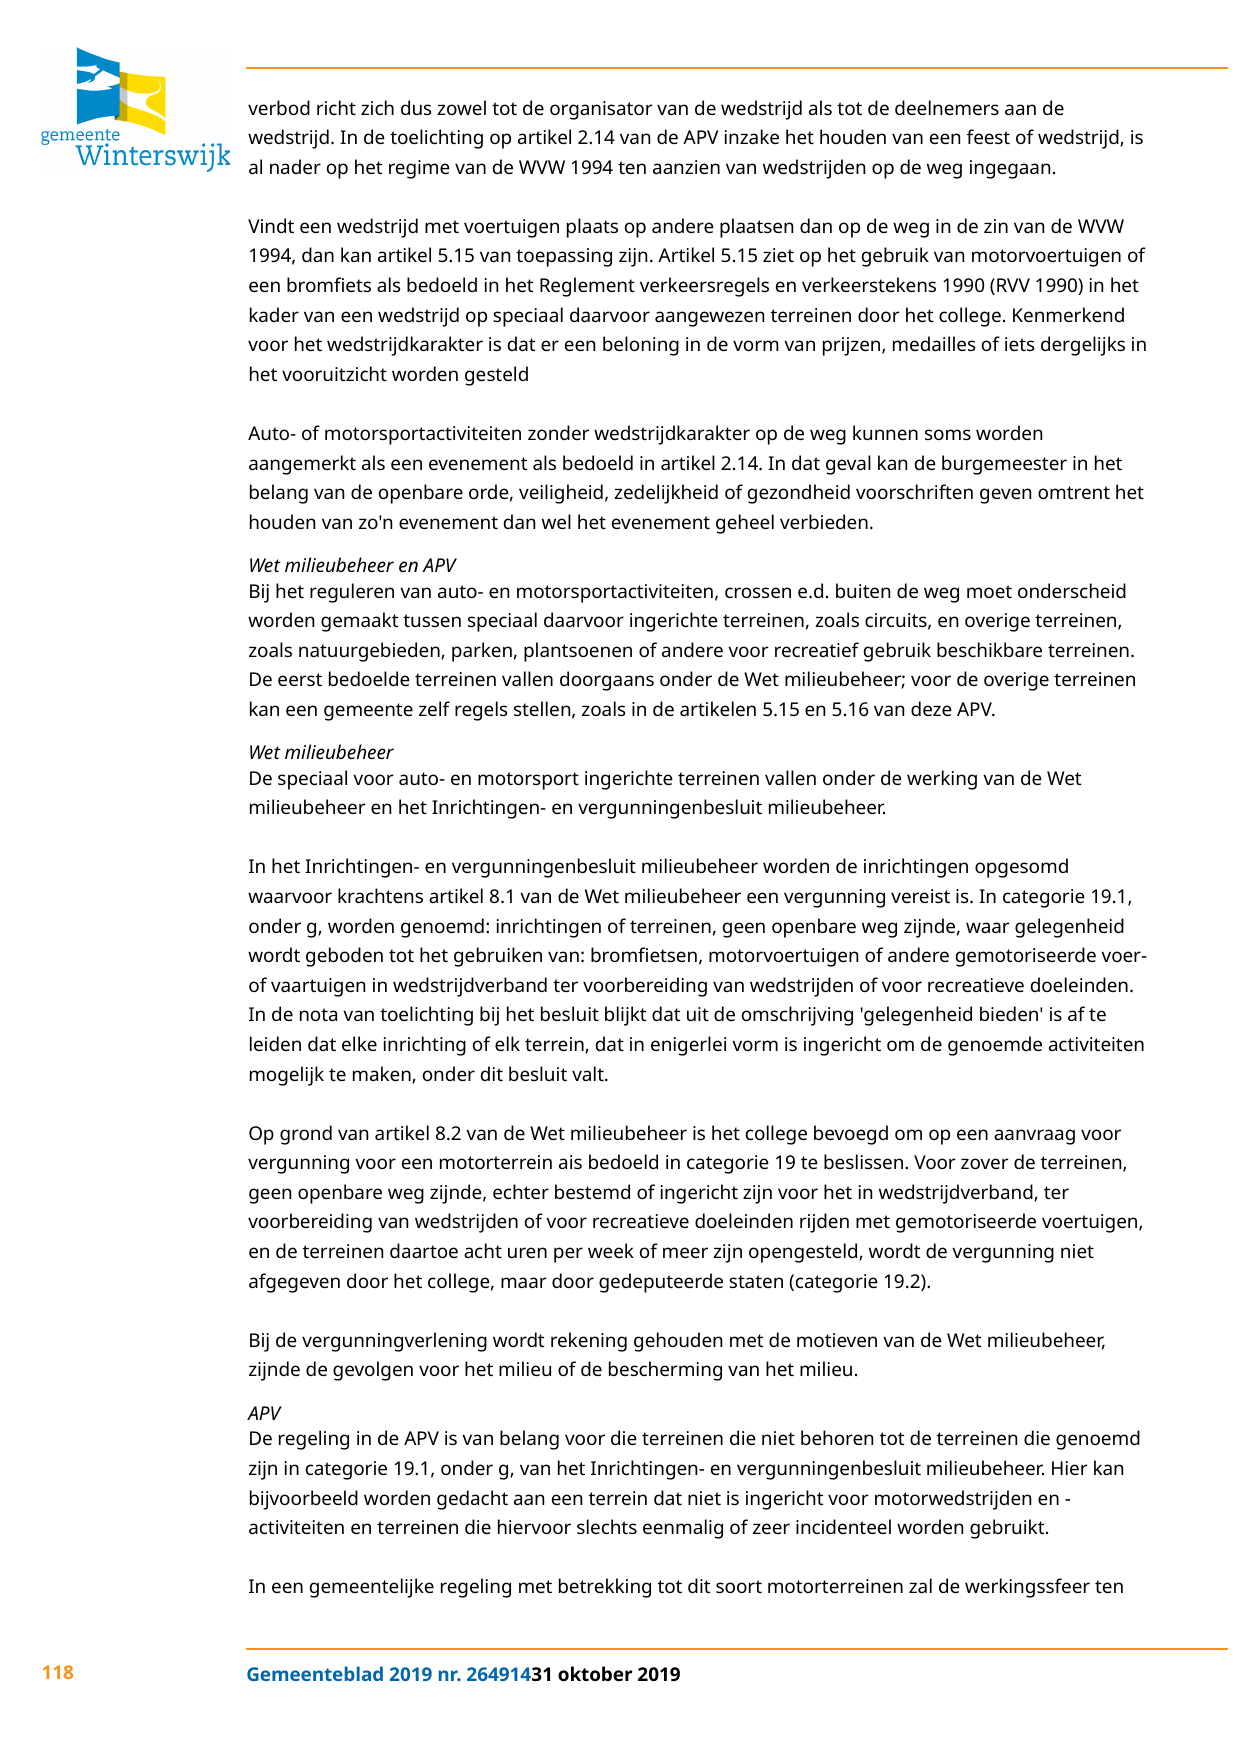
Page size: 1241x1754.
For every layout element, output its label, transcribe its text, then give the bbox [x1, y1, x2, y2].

text In een gemeentelijke regeling met betrekking tot dit soort motorterreinen zal de werkingssfeer ten [248, 1573, 1152, 1599]
picture [41, 47, 231, 172]
text De speciaal voor auto- en motorsport ingerichte terreinen vallen onder de werking van de Wet milieubeheer en het Inrichtingen- en vergunningenbesluit milieubeheer. [248, 765, 1152, 820]
text Auto- of motorsportactiviteiten zonder wedstrijdkarakter op de weg kunnen soms worden aangemerkt als een evenement als bedoeld in artikel 2.14. In dat geval kan de burgemeester in het belang van de openbare orde, veiligheid, zedelijkheid of gezondheid voorschriften geven omtrent het houden van zo'n evenement dan wel het evenement geheel verbieden. [248, 420, 1152, 535]
text Bij de vergunningverlening wordt rekening gehouden met de motieven van de Wet milieubeheer, zijnde de gevolgen voor het milieu of de bescherming van het milieu. [248, 1327, 1152, 1382]
text APV [248, 1400, 1152, 1426]
text verbod richt zich dus zowel tot de organisator van de wedstrijd als tot de deelnemers aan de wedstrijd. In de toelichting op artikel 2.14 van de APV inzake het houden van een feest of wedstrijd, is al nader op het regime van de WVW 1994 ten aanzien van wedstrijden op de weg ingegaan. [248, 95, 1152, 180]
text Wet milieubeheer en APV [248, 552, 1152, 578]
text De regeling in de APV is van belang voor die terreinen die niet behoren tot de terreinen die genoemd zijn in categorie 19.1, onder g, van het Inrichtingen- en vergunningenbesluit milieubeheer. Hier kan bijvoorbeeld worden gedacht aan een terrein dat niet is ingericht voor motorwedstrijden en -activiteiten en terreinen die hiervoor slechts eenmalig of zeer incidenteel worden gebruikt. [248, 1426, 1152, 1540]
text Wet milieubeheer [248, 739, 1152, 765]
text Bij het reguleren van auto- en motorsportactiviteiten, crossen e.d. buiten de weg moet onderscheid worden gemaakt tussen speciaal daarvoor ingerichte terreinen, zoals circuits, en overige terreinen, zoals natuurgebieden, parken, plantsoenen of andere voor recreatief gebruik beschikbare terreinen. De eerst bedoelde terreinen vallen doorgaans onder de Wet milieubeheer; voor de overige terreinen kan een gemeente zelf regels stellen, zoals in de artikelen 5.15 en 5.16 van deze APV. [248, 578, 1152, 722]
text Op grond van artikel 8.2 van de Wet milieubeheer is het college bevoegd om op een aanvraag voor vergunning voor een motorterrein ais bedoeld in categorie 19 te beslissen. Voor zover de terreinen, geen openbare weg zijnde, echter bestemd of ingericht zijn voor het in wedstrijdverband, ter voorbereiding van wedstrijden of voor recreatieve doeleinden rijden met gemotoriseerde voertuigen, en de terreinen daartoe acht uren per week of meer zijn opengesteld, wordt de vergunning niet afgegeven door het college, maar door gedeputeerde staten (categorie 19.2). [248, 1120, 1152, 1294]
picture [225, 153, 231, 162]
text In het Inrichtingen- en vergunningenbesluit milieubeheer worden de inrichtingen opgesomd waarvoor krachtens artikel 8.1 van de Wet milieubeheer een vergunning vereist is. In categorie 19.1, onder g, worden genoemd: inrichtingen of terreinen, geen openbare weg zijnde, waar gelegenheid wordt geboden tot het gebruiken van: bromfietsen, motorvoertuigen of andere gemotoriseerde voer- of vaartuigen in wedstrijdverband ter voorbereiding van wedstrijden of voor recreatieve doeleinden. In de nota van toelichting bij het besluit blijkt dat uit de omschrijving 'gelegenheid bieden' is af te leiden dat elke inrichting of elk terrein, dat in enigerlei vorm is ingericht om de genoemde activiteiten mogelijk te maken, onder dit besluit valt. [248, 854, 1152, 1087]
text Vindt een wedstrijd met voertuigen plaats op andere plaatsen dan op de weg in de zin van de WVW 1994, dan kan artikel 5.15 van toepassing zijn. Artikel 5.15 ziet op het gebruik van motorvoertuigen of een bromfiets als bedoeld in het Reglement verkeersregels en verkeerstekens 1990 (RVV 1990) in het kader van een wedstrijd op speciaal daarvoor aangewezen terreinen door het college. Kenmerkend voor het wedstrijdkarakter is dat er een beloning in de vorm van prijzen, medailles of iets dergelijks in het vooruitzicht worden gesteld [248, 213, 1152, 387]
